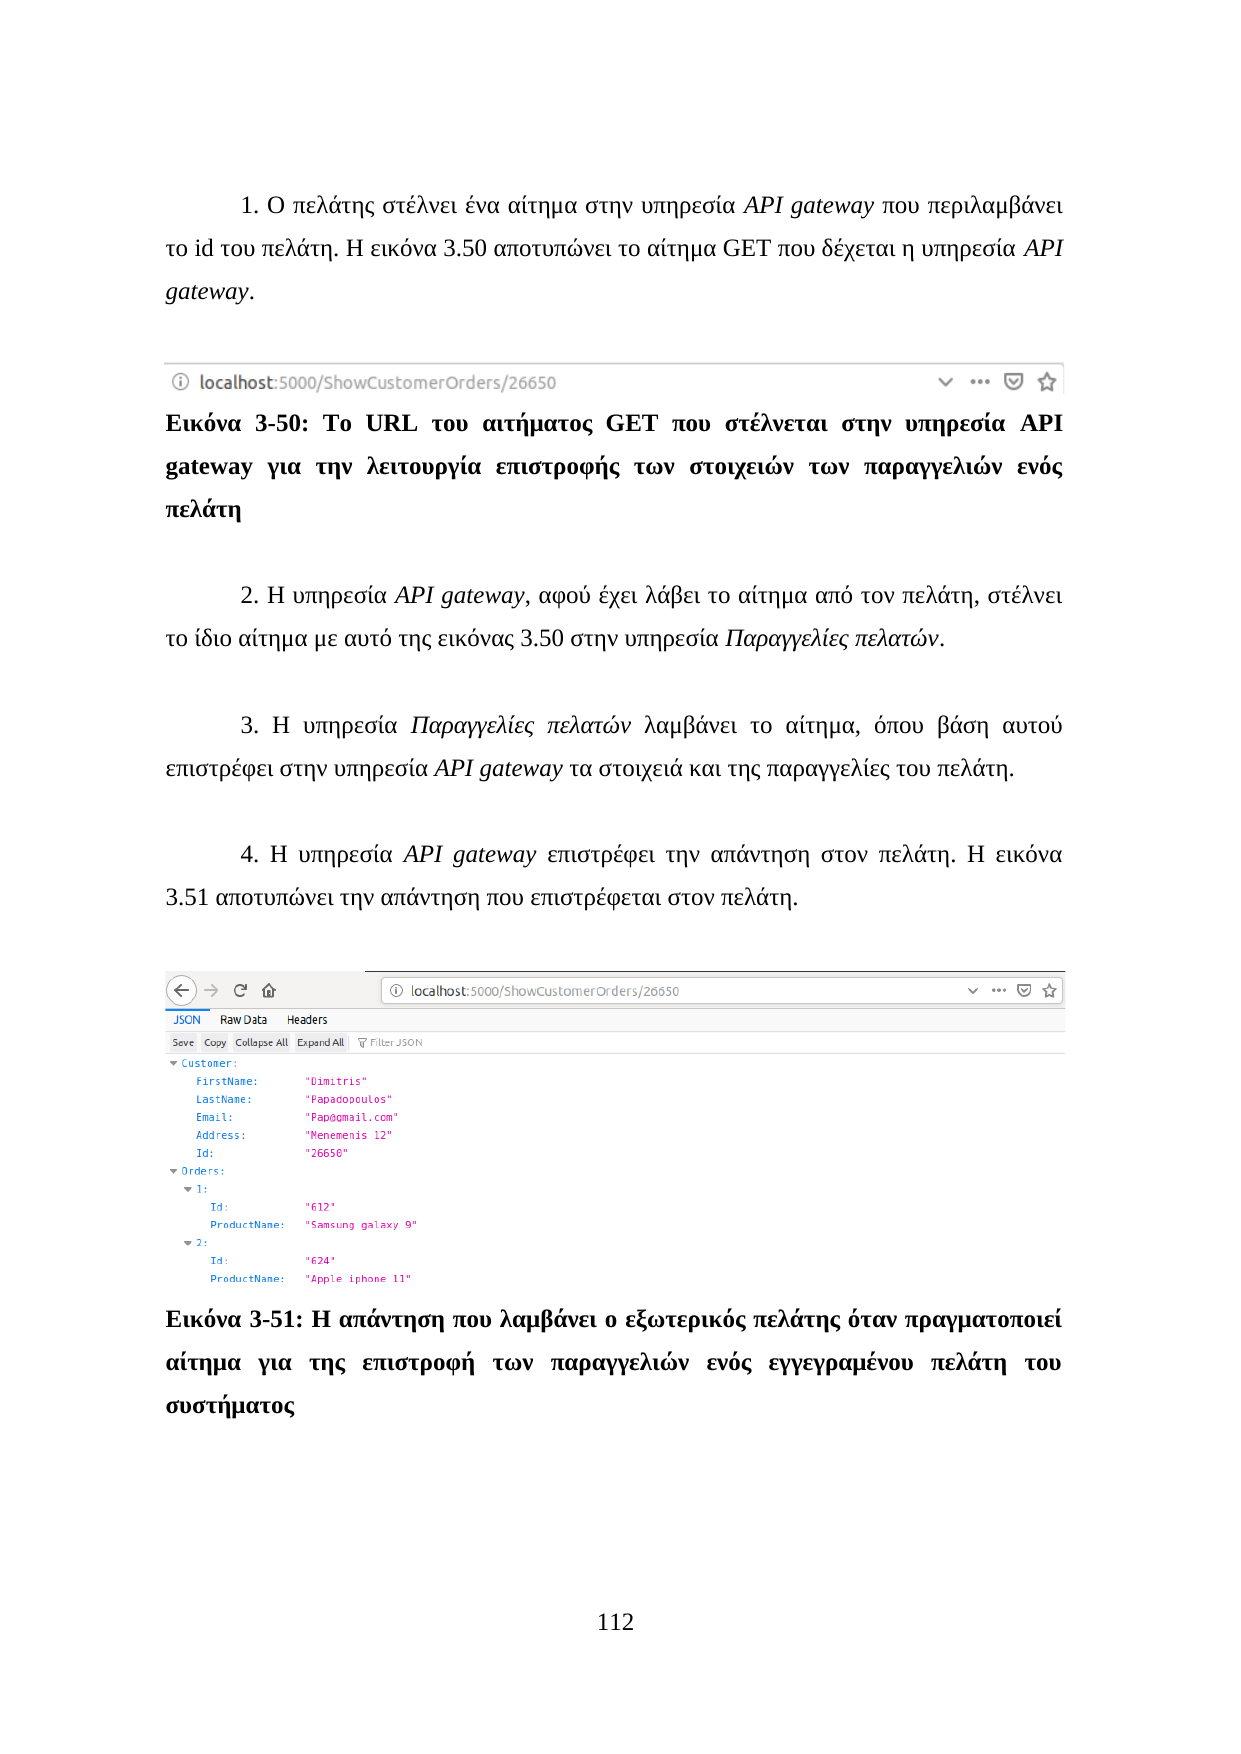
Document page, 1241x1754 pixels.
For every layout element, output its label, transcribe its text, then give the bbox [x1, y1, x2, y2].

text 2. Η υπηρεσία API gateway, αφού έχει λάβει το αίτημα από τον πελάτη, στέλνει το ίδιο αίτημα με αυτό της εικόνας 3.50 στην υπηρεσία Παραγγελίες πελατών. [165, 580, 1063, 652]
text Εικόνα 3-51: Η απάντηση που λαμβάνει ο εξωτερικός πελάτης όταν πραγματοποιεί αίτημα για της επιστροφή των παραγγελιών ενός εγγεγραμένου πελάτη του συστήματος [165, 1290, 1063, 1419]
text 3. Η υπηρεσία Παραγγελίες πελατών λαμβάνει το αίτημα, όπου βάση αυτού επιστρέφει στην υπηρεσία API gateway τα στοιχειά και της παραγγελίες του πελάτη. [165, 710, 1063, 782]
text Εικόνα 3-50: Το URL του αιτήματος GET που στέλνεται στην υπηρεσία API gateway για την λειτουργία επιστροφής των στοιχειών των παραγγελιών ενός πελάτη [165, 394, 1063, 523]
text 4. Η υπηρεσία API gateway επιστρέφει την απάντηση στον πελάτη. Η εικόνα 3.51 αποτυπώνει την απάντηση που επιστρέφεται στον πελάτη. [165, 839, 1063, 911]
text 1. Ο πελάτης στέλνει ένα αίτημα στην υπηρεσία API gateway που περιλαμβάνει το id του πελάτη. Η εικόνα 3.50 αποτυπώνει το αίτημα GET που δέχεται η υπηρεσία API gateway. [165, 190, 1063, 305]
picture [164, 362, 1065, 394]
picture [165, 971, 1066, 1290]
